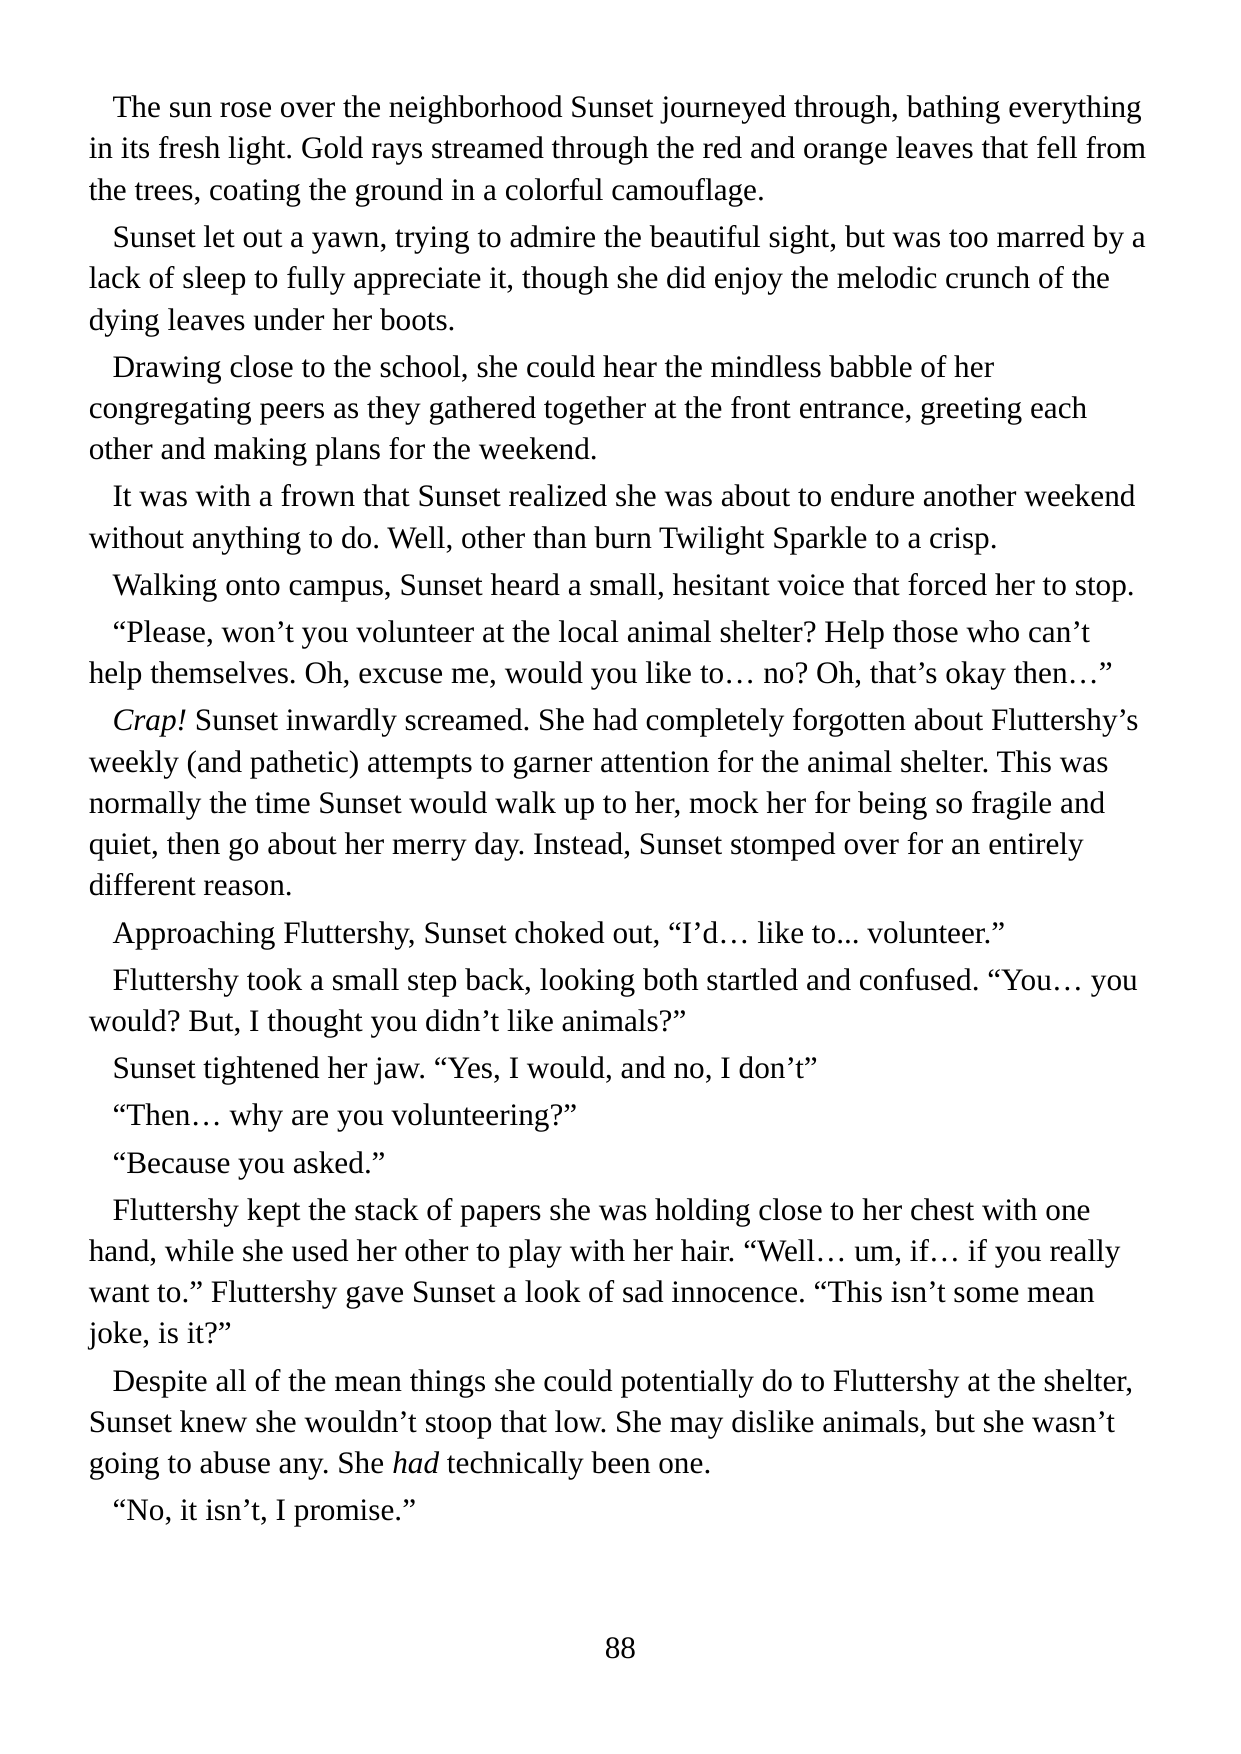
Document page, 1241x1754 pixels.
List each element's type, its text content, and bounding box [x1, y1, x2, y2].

text Crap! Sunset inwardly screamed. She had completely forgotten about Fluttershy’s weekly (and pathetic) attempts to garner attention for the animal shelter. This was normally the time Sunset would walk up to her, mock her for being so fragile and quiet, then go about her merry day. Instead, Sunset stomped over for an entirely different reason. [88, 702, 1152, 903]
text “Please, won’t you volunteer at the local animal shelter? Help those who can’t help themselves. Oh, excuse me, would you like to… no? Oh, that’s okay then…” [88, 613, 1152, 690]
text The sun rose over the neighborhood Sunset journeyed through, bathing everything in its fresh light. Gold rays streamed through the red and orange leaves that fell from the trees, coating the ground in a colorful camouflage. [88, 88, 1152, 207]
text Sunset tightened her jaw. “Yes, I would, and no, I don’t” [88, 1049, 1152, 1085]
text “Because you asked.” [88, 1144, 1152, 1180]
text Despite all of the mean things she could potentially do to Fluttershy at the shelter, Sunset knew she wouldn’t stoop that low. She may dislike animals, but she wasn’t going to abuse any. She had technically been one. [88, 1362, 1152, 1480]
text Fluttershy kept the stack of papers she was holding close to her chest with one hand, while she used her other to play with her hair. “Well… um, if… if you really want to.” Fluttershy gave Sunset a look of sad innocence. “This isn’t some mean joke, is it?” [88, 1191, 1152, 1351]
text Sunset let out a yawn, trying to admire the beautiful sight, but was too marred by a lack of sleep to fully appreciate it, though she did enjoy the melodic crunch of the dying leaves under her boots. [88, 218, 1152, 337]
text “Then… why are you volunteering?” [88, 1097, 1152, 1133]
text Fluttershy took a small step back, looking both startled and confused. “You… you would? But, I thought you didn’t like animals?” [88, 961, 1152, 1038]
text Drawing close to the school, she could hear the mindless babble of her congregating peers as they gathered together at the front entrance, greeting each other and making plans for the weekend. [88, 348, 1152, 466]
text Walking onto campus, Sunset heard a small, hesitant voice that forced her to stop. [88, 566, 1152, 602]
text It was with a frown that Sunset realized she was about to endure another weekend without anything to do. Well, other than burn Twilight Sparkle to a crisp. [88, 478, 1152, 555]
text “No, it isn’t, I promise.” [88, 1492, 1152, 1528]
text Approaching Fluttershy, Sunset choked out, “I’d… like to... volunteer.” [88, 914, 1152, 950]
